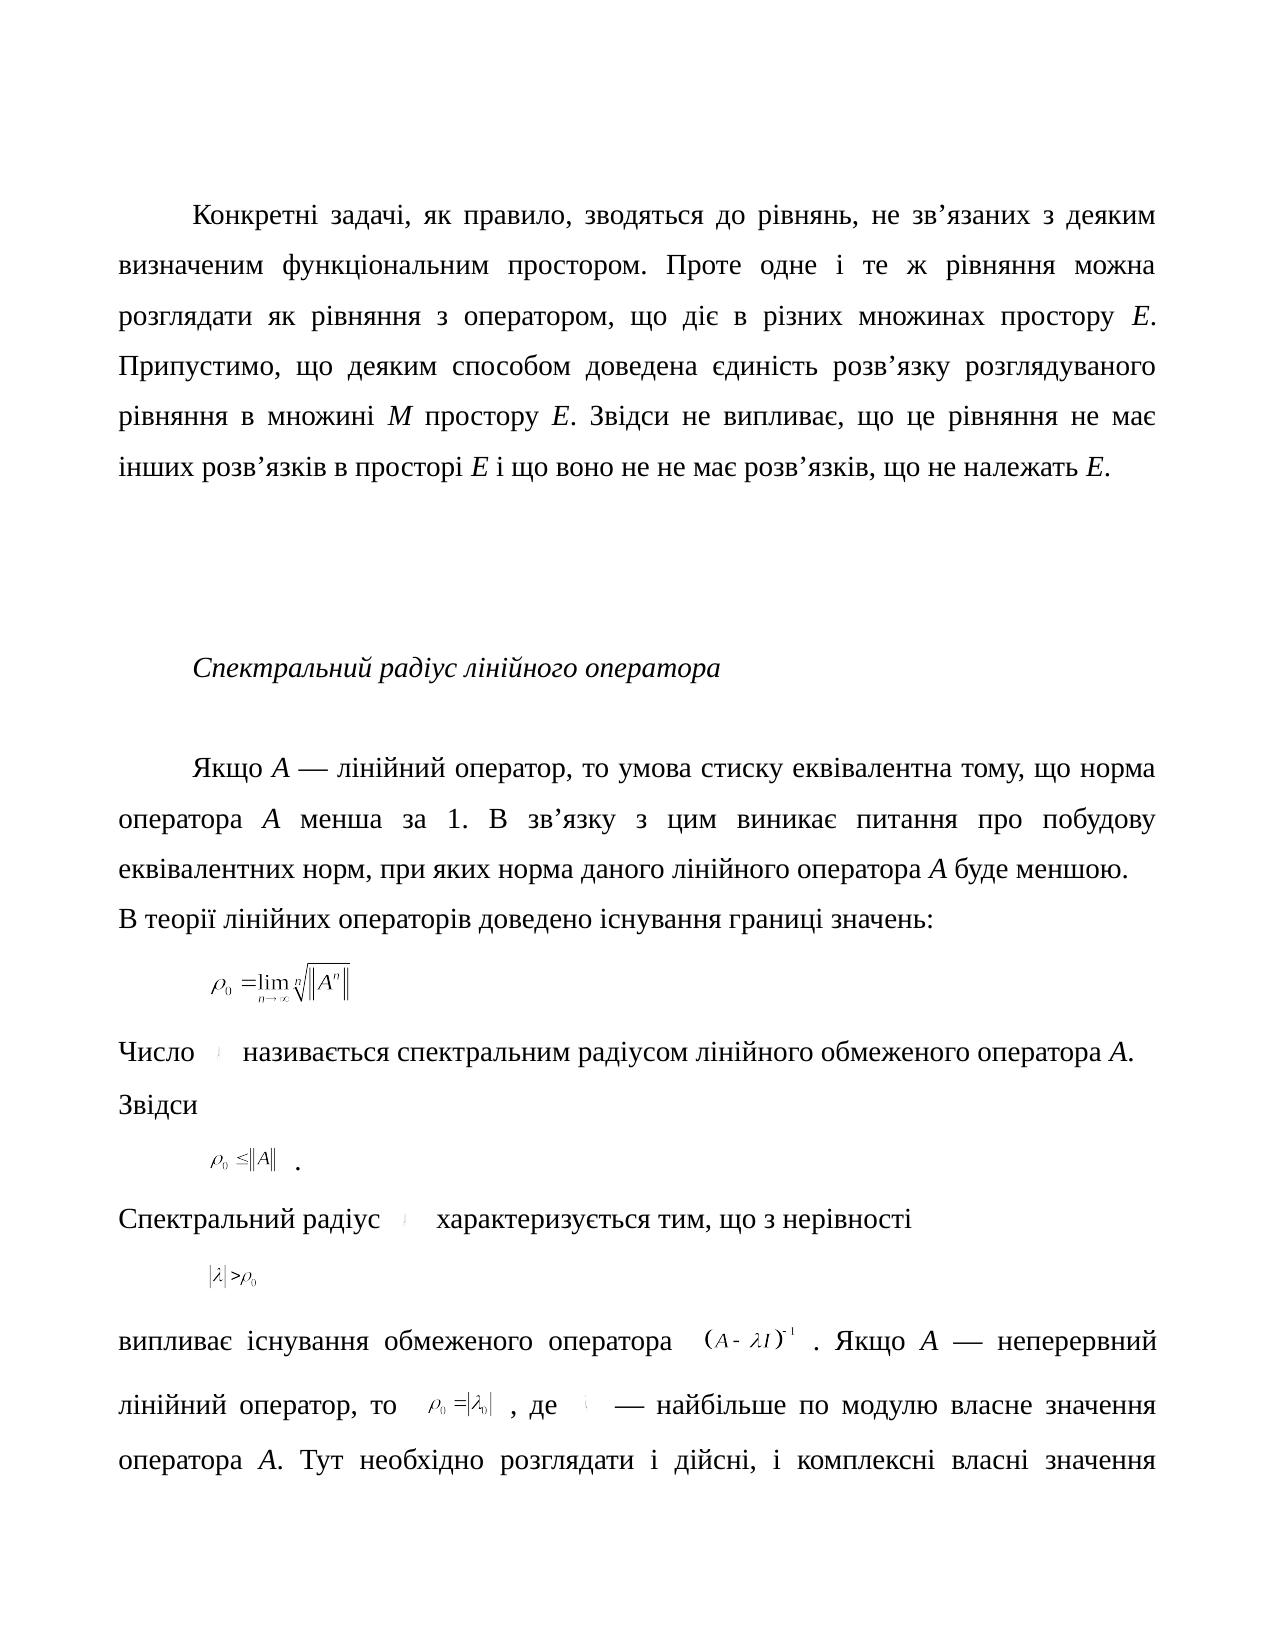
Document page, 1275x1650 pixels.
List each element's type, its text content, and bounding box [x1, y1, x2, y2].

text Число називається спектральним радіусом лінійного обмеженого оператора А. [118, 1031, 1157, 1071]
text Якщо А — лінійний оператор, то умова стиску еквівалентна тому, що норма оператора А менша за 1. В зв’язку з цим виникає питання про побудову еквівалентних норм, при яких норма даного лінійного оператора А буде меншою. [118, 751, 1157, 885]
text В теорії лінійних операторів доведено існування границі значень: [118, 902, 1157, 935]
text випливає існування обмеженого оператора . Якщо А — неперервний лінійний оператор, то , де — найбільше по модулю власне значення оператора А. Тут необхідно розглядати і дійсні, і комплексні власні значення [118, 1315, 1157, 1476]
text Звідси [118, 1087, 1157, 1121]
text Спектральний радіус лінійного оператора [118, 650, 1157, 683]
text Конкретні задачі, як правило, зводяться до рівнянь, не зв’язаних з деяким визначеним функціональним простором. Проте одне і те ж рівняння можна розглядати як рівняння з оператором, що діє в різних множинах простору Е. Припустимо, що деяким способом доведена єдиність розв’язку розглядуваного рівняння в множині М простору Е. Звідси не випливає, що це рівняння не має інших розв’язків в просторі Е і що воно не не має розв’язків, що не належать Е. [118, 197, 1157, 482]
text Спектральний радіус характеризується тим, що з нерівності [118, 1198, 1157, 1238]
text . [118, 1138, 1157, 1182]
